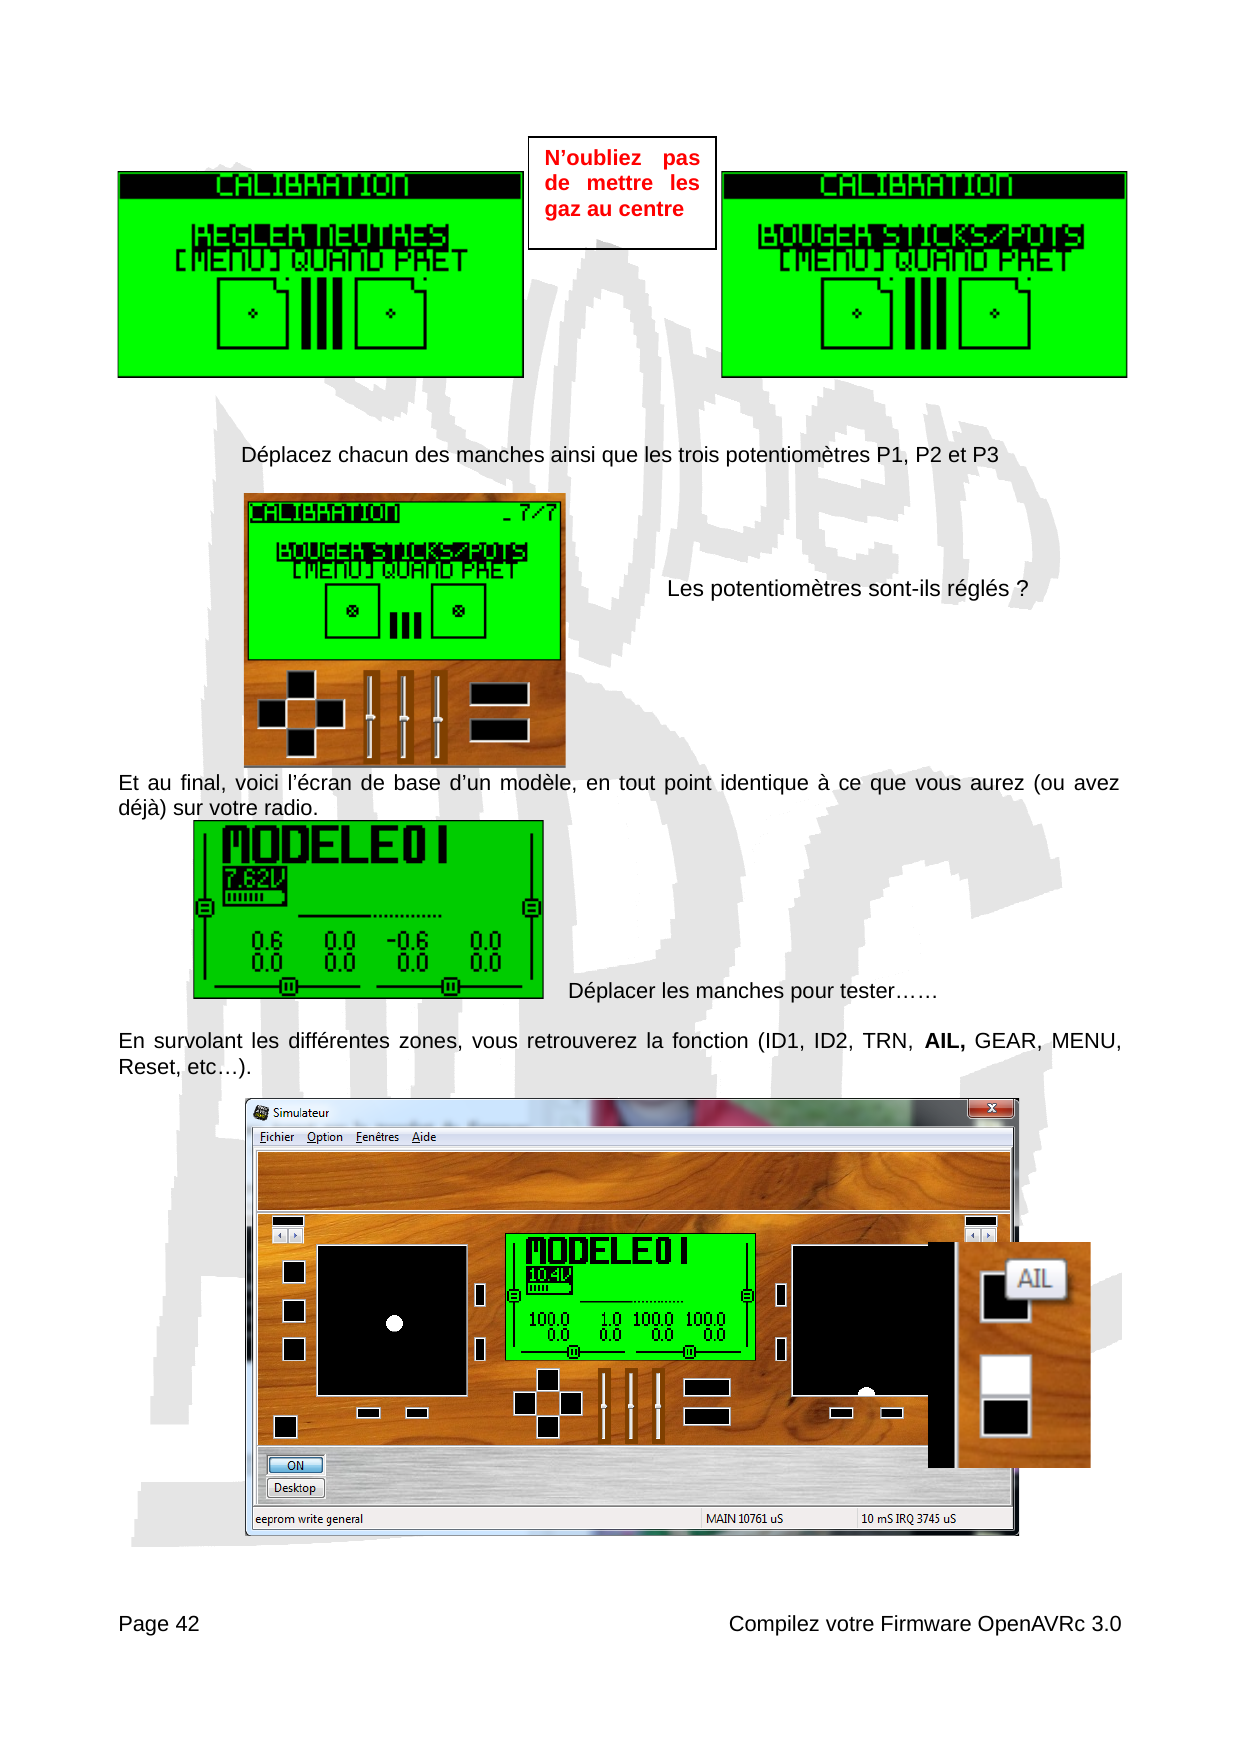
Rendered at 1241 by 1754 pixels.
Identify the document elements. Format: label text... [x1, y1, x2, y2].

text En survolant les différentes zones, vous retrouverez la fonction (ID1, ID2, TRN, AIL, GEAR, MENU, Reset, etc…). [118, 1028, 1122, 1079]
text N’oubliez pas de mettre les gaz au centre [544, 145, 700, 221]
picture [245, 1098, 1091, 1536]
text Et au final, voici l’écran de base d’un modèle, en tout point identique à ce que vous aurez (ou avez déjà) sur votre radio. [118, 770, 1122, 820]
text Les potentiomètres sont-ils réglés ? [629, 572, 1060, 603]
text Déplacer les manches pour tester…… [118, 820, 1122, 1003]
picture [117, 171, 524, 378]
picture [721, 171, 1128, 378]
text Déplacez chacun des manches ainsi que les trois potentiomètres P1, P2 et P3 [118, 442, 1122, 467]
picture [193, 820, 544, 999]
